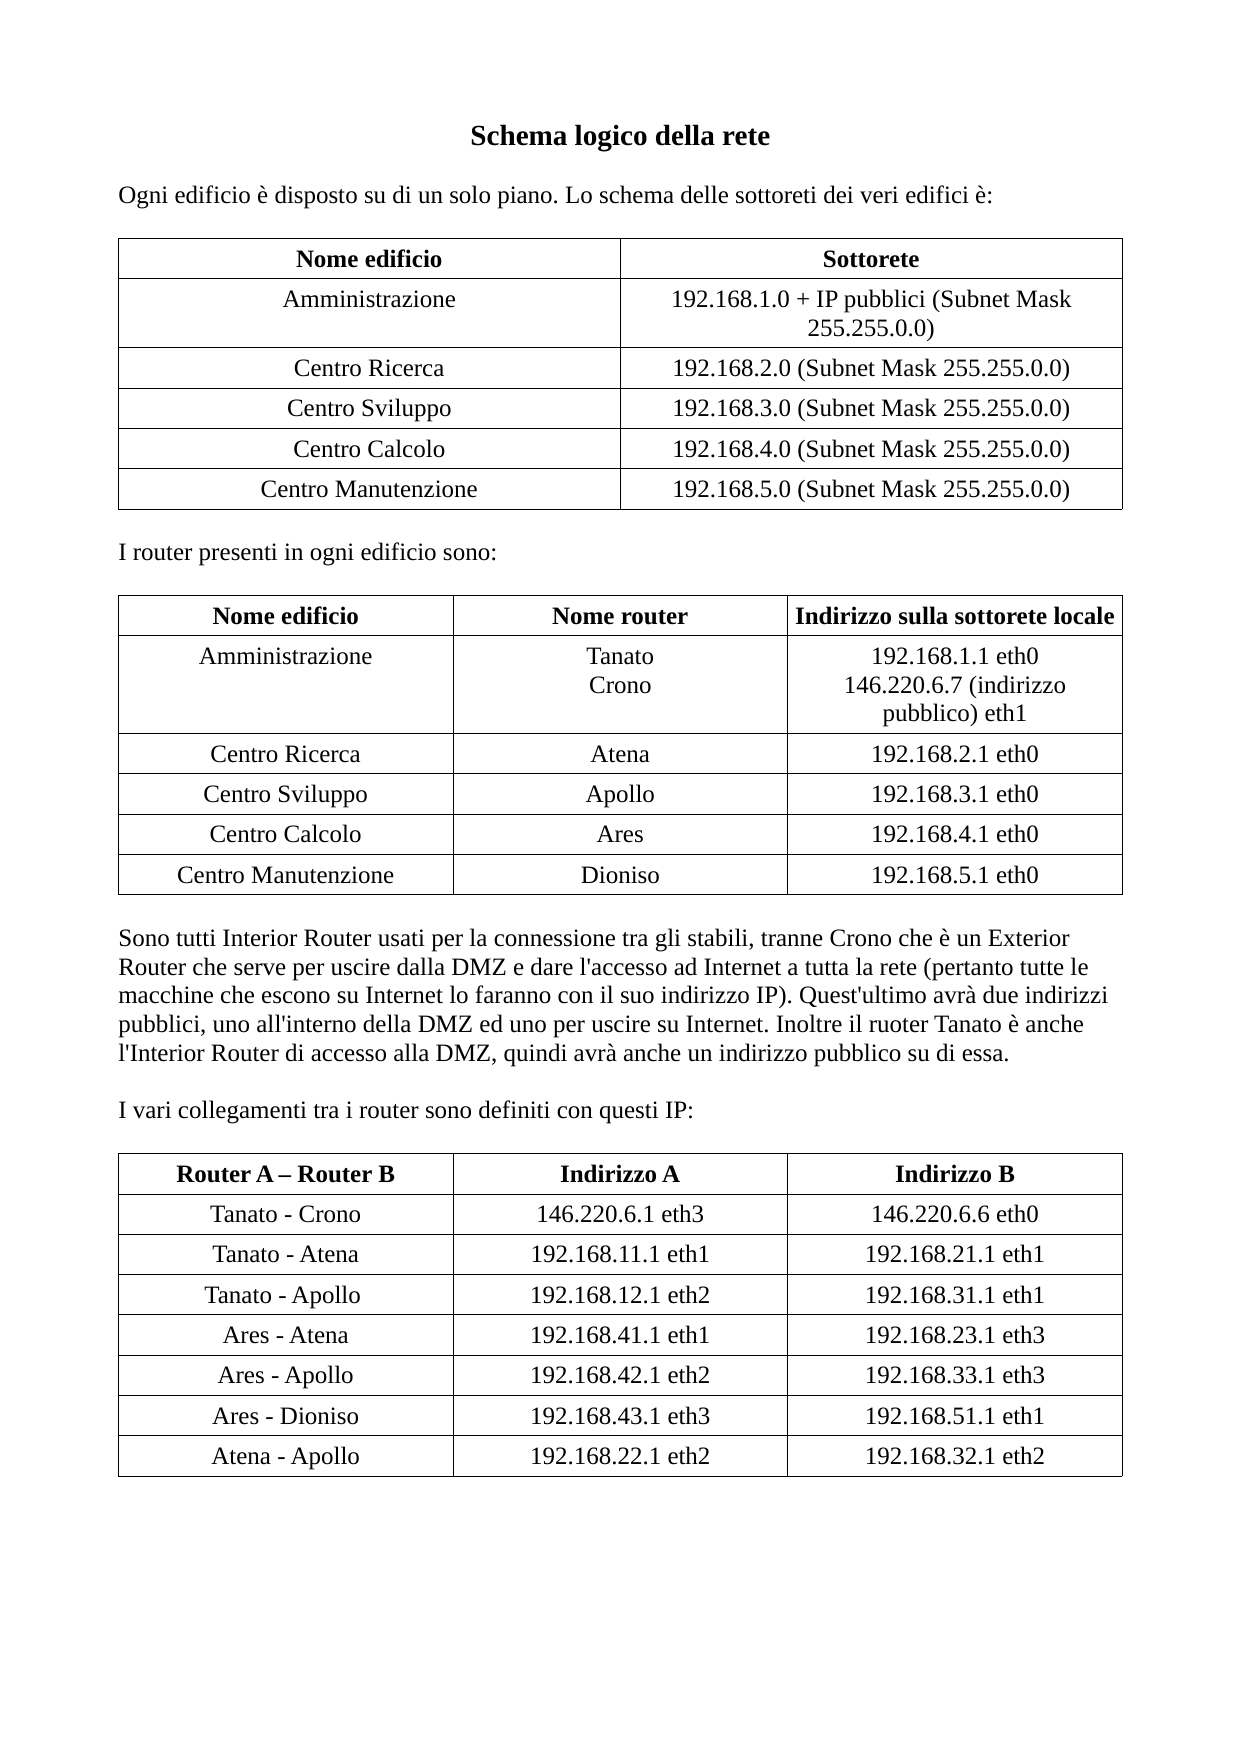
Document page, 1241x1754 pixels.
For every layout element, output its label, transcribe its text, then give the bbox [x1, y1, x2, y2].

table_cell 192.168.32.1 eth2 [788, 1436, 1122, 1476]
table_cell Dioniso [454, 855, 787, 894]
table_header Indirizzo B [788, 1154, 1122, 1193]
table_cell 192.168.3.1 eth0 [788, 774, 1122, 814]
table_cell Amministrazione [119, 636, 453, 733]
table_cell Centro Ricerca [119, 734, 453, 773]
table_cell 192.168.12.1 eth2 [454, 1275, 787, 1314]
table_cell Tanato - Crono [119, 1195, 453, 1234]
table_cell 192.168.31.1 eth1 [788, 1275, 1122, 1314]
text Sono tutti Interior Router usati per la connessione tra gli stabili, tranne Crono che è un Exterior Router che serve per uscire dalla DMZ e dare l'accesso ad Internet a tutta la rete (pertanto tutte le macchine che escono su Internet lo faranno con il suo indirizzo IP). Quest'ultimo avrà due indirizzi pubblici, uno all'interno della DMZ ed uno per uscire su Internet. Inoltre il ruoter Tanato è anche l'Interior Router di accesso alla DMZ, quindi avrà anche un indirizzo pubblico su di essa. [118, 923, 1122, 1067]
table_cell 192.168.1.1 eth0 146.220.6.7 (indirizzo pubblico) eth1 [788, 636, 1122, 733]
table_header Nome router [454, 596, 787, 635]
table_header Indirizzo sulla sottorete locale [788, 596, 1122, 635]
table_cell 192.168.5.1 eth0 [788, 855, 1122, 894]
table_cell Atena [454, 734, 787, 773]
table_cell Centro Ricerca [119, 348, 620, 388]
text Ogni edificio è disposto su di un solo piano. Lo schema delle sottoreti dei veri edifici è: [118, 180, 1122, 209]
table_cell 192.168.42.1 eth2 [454, 1356, 787, 1395]
table_cell Centro Manutenzione [119, 855, 453, 894]
table_header Indirizzo A [454, 1154, 787, 1193]
table_cell Centro Sviluppo [119, 389, 620, 428]
table_header Sottorete [621, 239, 1122, 278]
table_cell 192.168.3.0 (Subnet Mask 255.255.0.0) [621, 389, 1122, 428]
table_cell 192.168.2.0 (Subnet Mask 255.255.0.0) [621, 348, 1122, 388]
table_cell Apollo [454, 774, 787, 814]
table_cell Tanato - Atena [119, 1235, 453, 1274]
table_cell Atena - Apollo [119, 1436, 453, 1476]
table_cell 192.168.41.1 eth1 [454, 1315, 787, 1355]
table_cell 192.168.5.0 (Subnet Mask 255.255.0.0) [621, 469, 1122, 508]
text I router presenti in ogni edificio sono: [118, 537, 1122, 566]
table_cell Ares - Dioniso [119, 1396, 453, 1435]
table_cell Tanato Crono [454, 636, 787, 733]
table_cell Amministrazione [119, 279, 620, 347]
text I vari collegamenti tra i router sono definiti con questi IP: [118, 1096, 1122, 1124]
text Schema logico della rete [118, 118, 1122, 152]
table_cell Centro Sviluppo [119, 774, 453, 814]
table_cell 146.220.6.1 eth3 [454, 1195, 787, 1234]
table_cell 192.168.4.0 (Subnet Mask 255.255.0.0) [621, 429, 1122, 468]
table_cell Centro Manutenzione [119, 469, 620, 508]
table_cell 192.168.43.1 eth3 [454, 1396, 787, 1435]
table_cell Centro Calcolo [119, 429, 620, 468]
table_cell 192.168.23.1 eth3 [788, 1315, 1122, 1355]
table_cell Ares - Apollo [119, 1356, 453, 1395]
table_cell 192.168.4.1 eth0 [788, 815, 1122, 854]
table_cell 192.168.22.1 eth2 [454, 1436, 787, 1476]
table_cell Centro Calcolo [119, 815, 453, 854]
table_cell Ares [454, 815, 787, 854]
table_cell 192.168.1.0 + IP pubblici (Subnet Mask 255.255.0.0) [621, 279, 1122, 347]
table_cell 192.168.11.1 eth1 [454, 1235, 787, 1274]
table_header Router A – Router B [119, 1154, 453, 1193]
table_cell 192.168.21.1 eth1 [788, 1235, 1122, 1274]
table_cell 192.168.33.1 eth3 [788, 1356, 1122, 1395]
table_header Nome edificio [119, 596, 453, 635]
table_cell 146.220.6.6 eth0 [788, 1195, 1122, 1234]
table_cell 192.168.51.1 eth1 [788, 1396, 1122, 1435]
table_cell Ares - Atena [119, 1315, 453, 1355]
table_cell 192.168.2.1 eth0 [788, 734, 1122, 773]
table_cell Tanato - Apollo [119, 1275, 453, 1314]
table_header Nome edificio [119, 239, 620, 278]
